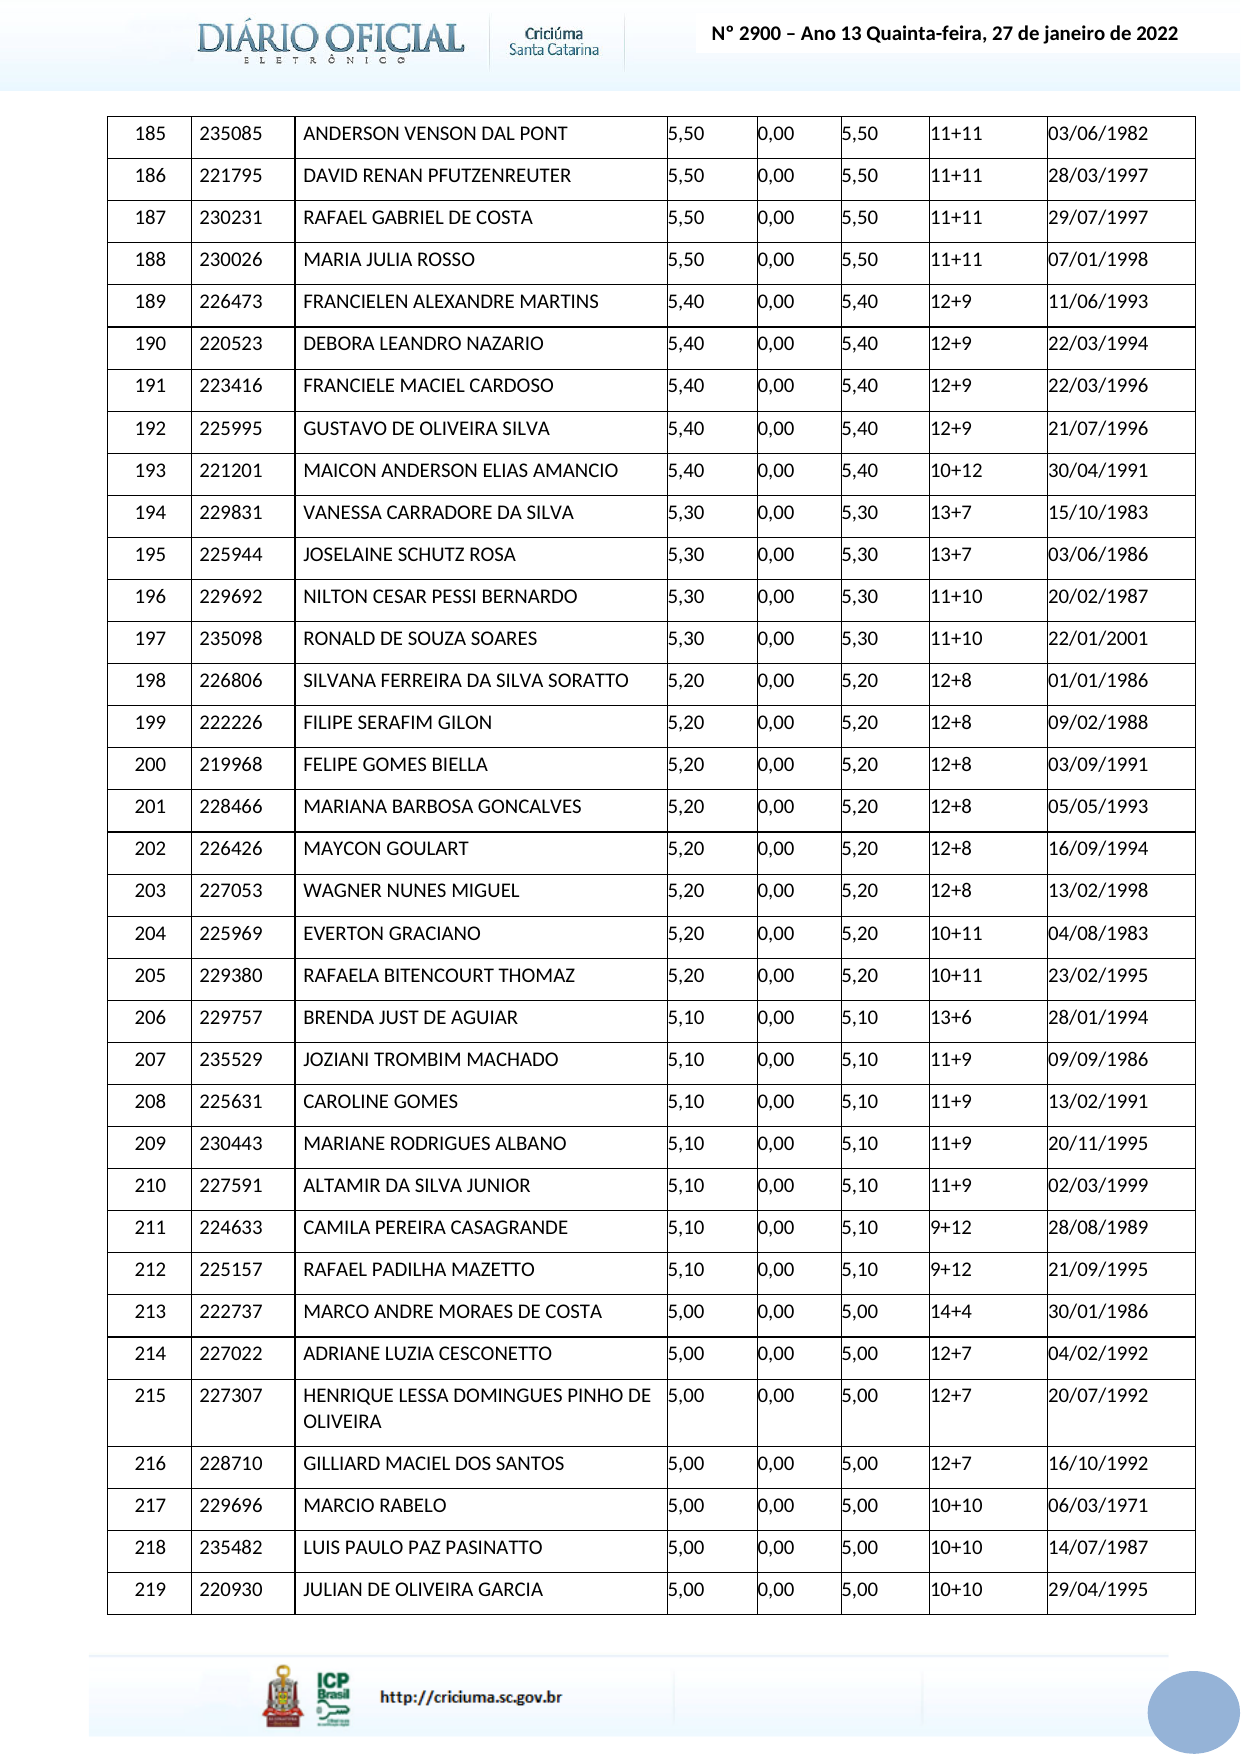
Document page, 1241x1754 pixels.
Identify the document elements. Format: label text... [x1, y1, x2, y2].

table_cell 5,20 [668, 875, 757, 916]
table_cell 11+11 [930, 201, 1047, 242]
table_cell JOZIANI TROMBIM MACHADO [296, 1043, 667, 1084]
table_cell 10+11 [930, 917, 1047, 958]
table_cell 5,20 [842, 664, 929, 705]
table_cell 9+12 [930, 1253, 1047, 1294]
table_cell 235098 [192, 622, 294, 663]
table_cell 227022 [192, 1338, 294, 1378]
table_cell 229696 [192, 1489, 294, 1530]
table_cell 5,00 [668, 1489, 757, 1530]
table_cell 10+10 [930, 1573, 1047, 1614]
table_cell 06/03/1971 [1048, 1489, 1195, 1530]
table_cell 219 [108, 1573, 191, 1614]
table_cell 211 [108, 1211, 191, 1252]
table_cell 5,30 [842, 580, 929, 621]
table_cell 0,00 [758, 875, 841, 916]
table_cell 205 [108, 959, 191, 1000]
table_cell 0,00 [758, 285, 841, 326]
table_cell 5,50 [842, 201, 929, 242]
table_cell 225995 [192, 412, 294, 453]
table_cell 5,00 [842, 1531, 929, 1572]
table_cell 5,30 [668, 538, 757, 579]
table_cell 20/02/1987 [1048, 580, 1195, 621]
table_cell 224633 [192, 1211, 294, 1252]
table_cell 225969 [192, 917, 294, 958]
table_cell 16/09/1994 [1048, 833, 1195, 873]
table_cell 21/09/1995 [1048, 1253, 1195, 1294]
table_cell 5,40 [842, 370, 929, 411]
table_cell 5,20 [842, 959, 929, 1000]
table_cell 0,00 [758, 1169, 841, 1210]
table_cell 13+7 [930, 538, 1047, 579]
table_cell 14/07/1987 [1048, 1531, 1195, 1572]
table_cell 5,40 [842, 454, 929, 495]
table_cell ADRIANE LUZIA CESCONETTO [296, 1338, 667, 1378]
table_cell 0,00 [758, 1085, 841, 1126]
table_cell DEBORA LEANDRO NAZARIO [296, 328, 667, 368]
table_cell 12+7 [930, 1338, 1047, 1378]
table_cell 5,20 [668, 833, 757, 873]
table_cell 20/07/1992 [1048, 1380, 1195, 1446]
table_cell 28/01/1994 [1048, 1001, 1195, 1042]
table_cell ANDERSON VENSON DAL PONT [296, 117, 667, 158]
table_cell 5,20 [668, 748, 757, 789]
table_cell 209 [108, 1127, 191, 1168]
table_cell 203 [108, 875, 191, 916]
table_cell 201 [108, 790, 191, 831]
table_cell 207 [108, 1043, 191, 1084]
table_cell 185 [108, 117, 191, 158]
table_cell 5,50 [668, 243, 757, 284]
table_cell 200 [108, 748, 191, 789]
table_cell 28/08/1989 [1048, 1211, 1195, 1252]
table_cell 12+8 [930, 748, 1047, 789]
table_cell 5,40 [842, 328, 929, 368]
table_cell SILVANA FERREIRA DA SILVA SORATTO [296, 664, 667, 705]
table_cell 29/07/1997 [1048, 201, 1195, 242]
table_cell 11+9 [930, 1169, 1047, 1210]
table_cell 12+8 [930, 790, 1047, 831]
table_cell 10+10 [930, 1489, 1047, 1530]
table_cell RONALD DE SOUZA SOARES [296, 622, 667, 663]
table_cell 03/06/1986 [1048, 538, 1195, 579]
table_cell 5,20 [668, 917, 757, 958]
table_cell 07/01/1998 [1048, 243, 1195, 284]
table_cell VANESSA CARRADORE DA SILVA [296, 496, 667, 537]
table_cell 5,00 [668, 1338, 757, 1378]
table_cell 10+11 [930, 959, 1047, 1000]
table_cell MARIA JULIA ROSSO [296, 243, 667, 284]
table_cell 5,20 [668, 664, 757, 705]
table_cell 13+6 [930, 1001, 1047, 1042]
table_cell 225944 [192, 538, 294, 579]
table_cell 09/09/1986 [1048, 1043, 1195, 1084]
table_cell RAFAEL PADILHA MAZETTO [296, 1253, 667, 1294]
table_cell RAFAEL GABRIEL DE COSTA [296, 201, 667, 242]
table_cell 12+8 [930, 664, 1047, 705]
table_cell MAYCON GOULART [296, 833, 667, 873]
table_cell 5,00 [842, 1380, 929, 1446]
table_cell MAICON ANDERSON ELIAS AMANCIO [296, 454, 667, 495]
table_cell 0,00 [758, 159, 841, 200]
table_cell 0,00 [758, 328, 841, 368]
table_cell 5,40 [668, 328, 757, 368]
table_cell 213 [108, 1295, 191, 1336]
table_cell 04/02/1992 [1048, 1338, 1195, 1378]
table_cell 14+4 [930, 1295, 1047, 1336]
table_cell 5,40 [668, 285, 757, 326]
table_cell 15/10/1983 [1048, 496, 1195, 537]
table_cell 5,40 [668, 412, 757, 453]
table_cell 5,20 [842, 833, 929, 873]
table_cell 09/02/1988 [1048, 706, 1195, 747]
table_cell 0,00 [758, 1127, 841, 1168]
table_cell JOSELAINE SCHUTZ ROSA [296, 538, 667, 579]
table_cell 0,00 [758, 243, 841, 284]
table_cell HENRIQUE LESSA DOMINGUES PINHO DE OLIVEIRA [296, 1380, 667, 1446]
table_cell 5,50 [842, 243, 929, 284]
table_cell 225631 [192, 1085, 294, 1126]
table_cell 229831 [192, 496, 294, 537]
table_cell 195 [108, 538, 191, 579]
table_cell 198 [108, 664, 191, 705]
table_cell 12+7 [930, 1380, 1047, 1446]
table_cell 208 [108, 1085, 191, 1126]
table_cell 12+8 [930, 706, 1047, 747]
table_cell 9+12 [930, 1211, 1047, 1252]
table_cell 0,00 [758, 370, 841, 411]
table_cell 11+9 [930, 1043, 1047, 1084]
table_cell 5,50 [842, 159, 929, 200]
table_cell 0,00 [758, 454, 841, 495]
table_cell 5,50 [668, 117, 757, 158]
table_cell 5,40 [842, 412, 929, 453]
table_cell 222226 [192, 706, 294, 747]
table_cell 0,00 [758, 1253, 841, 1294]
table_cell 03/09/1991 [1048, 748, 1195, 789]
table_cell 221795 [192, 159, 294, 200]
table_cell 05/05/1993 [1048, 790, 1195, 831]
table_cell 0,00 [758, 1211, 841, 1252]
table_cell 28/03/1997 [1048, 159, 1195, 200]
table_cell 11+11 [930, 117, 1047, 158]
table_cell 235482 [192, 1531, 294, 1572]
table_cell FRANCIELEN ALEXANDRE MARTINS [296, 285, 667, 326]
table_cell 5,00 [842, 1447, 929, 1488]
table_cell 5,10 [668, 1043, 757, 1084]
table_cell 5,00 [668, 1447, 757, 1488]
table_cell 0,00 [758, 706, 841, 747]
table_cell 03/06/1982 [1048, 117, 1195, 158]
table_cell 210 [108, 1169, 191, 1210]
table_cell 01/01/1986 [1048, 664, 1195, 705]
table_cell 5,00 [668, 1531, 757, 1572]
table_cell 20/11/1995 [1048, 1127, 1195, 1168]
table_cell 221201 [192, 454, 294, 495]
table_cell 29/04/1995 [1048, 1573, 1195, 1614]
table_cell RAFAELA BITENCOURT THOMAZ [296, 959, 667, 1000]
table_cell 0,00 [758, 917, 841, 958]
table_cell 22/01/2001 [1048, 622, 1195, 663]
table_cell 22/03/1994 [1048, 328, 1195, 368]
table_cell 218 [108, 1531, 191, 1572]
table_cell 0,00 [758, 790, 841, 831]
table_cell FELIPE GOMES BIELLA [296, 748, 667, 789]
table_cell 226473 [192, 285, 294, 326]
table_cell LUIS PAULO PAZ PASINATTO [296, 1531, 667, 1572]
table_cell NILTON CESAR PESSI BERNARDO [296, 580, 667, 621]
table_cell 212 [108, 1253, 191, 1294]
table_cell 5,30 [668, 622, 757, 663]
table_cell 12+9 [930, 370, 1047, 411]
table_cell MARIANA BARBOSA GONCALVES [296, 790, 667, 831]
table_cell 5,20 [842, 748, 929, 789]
table_cell 0,00 [758, 412, 841, 453]
table_cell 5,20 [842, 790, 929, 831]
table_cell 217 [108, 1489, 191, 1530]
table_cell 5,00 [842, 1573, 929, 1614]
table_cell 0,00 [758, 833, 841, 873]
table_cell 5,00 [842, 1295, 929, 1336]
table_cell 225157 [192, 1253, 294, 1294]
table_cell 193 [108, 454, 191, 495]
table_cell 204 [108, 917, 191, 958]
table_cell 0,00 [758, 538, 841, 579]
table_cell MARCO ANDRE MORAES DE COSTA [296, 1295, 667, 1336]
table_cell 187 [108, 201, 191, 242]
table_cell 22/03/1996 [1048, 370, 1195, 411]
table_cell 30/04/1991 [1048, 454, 1195, 495]
table_cell 12+7 [930, 1447, 1047, 1488]
table_cell 02/03/1999 [1048, 1169, 1195, 1210]
table_cell 13/02/1991 [1048, 1085, 1195, 1126]
table_cell 30/01/1986 [1048, 1295, 1195, 1336]
table_cell 0,00 [758, 1338, 841, 1378]
table_cell 5,30 [842, 622, 929, 663]
table_cell 11+11 [930, 243, 1047, 284]
table_cell 5,00 [842, 1489, 929, 1530]
table_cell 23/02/1995 [1048, 959, 1195, 1000]
table_cell CAMILA PEREIRA CASAGRANDE [296, 1211, 667, 1252]
table_cell 12+9 [930, 285, 1047, 326]
table_cell 0,00 [758, 1001, 841, 1042]
table_cell MARIANE RODRIGUES ALBANO [296, 1127, 667, 1168]
table_cell 04/08/1983 [1048, 917, 1195, 958]
table_cell 216 [108, 1447, 191, 1488]
table_cell 5,10 [842, 1169, 929, 1210]
table_cell 5,30 [842, 496, 929, 537]
table_cell 230231 [192, 201, 294, 242]
table_cell 21/07/1996 [1048, 412, 1195, 453]
table_cell 206 [108, 1001, 191, 1042]
table_cell 219968 [192, 748, 294, 789]
table_cell 202 [108, 833, 191, 873]
table_cell 0,00 [758, 1489, 841, 1530]
table_cell 5,20 [842, 706, 929, 747]
table_cell 5,30 [668, 580, 757, 621]
table_cell 16/10/1992 [1048, 1447, 1195, 1488]
table_cell 5,40 [668, 370, 757, 411]
table_cell 235529 [192, 1043, 294, 1084]
table_cell 0,00 [758, 664, 841, 705]
table_cell 0,00 [758, 959, 841, 1000]
table_cell 12+9 [930, 412, 1047, 453]
table_cell 5,30 [668, 496, 757, 537]
table_cell 227591 [192, 1169, 294, 1210]
table_cell 220523 [192, 328, 294, 368]
table_cell 11+10 [930, 580, 1047, 621]
table_cell 189 [108, 285, 191, 326]
table_cell 190 [108, 328, 191, 368]
table_cell 0,00 [758, 201, 841, 242]
table_cell 5,20 [842, 917, 929, 958]
table_cell 199 [108, 706, 191, 747]
table_cell DAVID RENAN PFUTZENREUTER [296, 159, 667, 200]
table_cell GILLIARD MACIEL DOS SANTOS [296, 1447, 667, 1488]
table_cell 13/02/1998 [1048, 875, 1195, 916]
table_cell 0,00 [758, 496, 841, 537]
table_cell 5,10 [842, 1001, 929, 1042]
table_cell 0,00 [758, 1447, 841, 1488]
table_cell 5,10 [668, 1127, 757, 1168]
table_cell 5,20 [668, 790, 757, 831]
table_cell 5,40 [842, 285, 929, 326]
table_cell 11/06/1993 [1048, 285, 1195, 326]
table_cell 0,00 [758, 1573, 841, 1614]
table_cell 5,50 [668, 159, 757, 200]
table_cell GUSTAVO DE OLIVEIRA SILVA [296, 412, 667, 453]
table_cell 191 [108, 370, 191, 411]
table_cell 5,50 [842, 117, 929, 158]
table_cell 0,00 [758, 622, 841, 663]
table_cell 5,10 [668, 1001, 757, 1042]
table_cell MARCIO RABELO [296, 1489, 667, 1530]
table_cell 186 [108, 159, 191, 200]
table_cell 12+8 [930, 875, 1047, 916]
table_cell 0,00 [758, 580, 841, 621]
table_cell 5,50 [668, 201, 757, 242]
table_cell 214 [108, 1338, 191, 1378]
table_cell EVERTON GRACIANO [296, 917, 667, 958]
table_cell 5,00 [668, 1295, 757, 1336]
table_cell 197 [108, 622, 191, 663]
table_cell 11+9 [930, 1085, 1047, 1126]
table_cell 5,00 [668, 1573, 757, 1614]
table_cell 10+12 [930, 454, 1047, 495]
table_cell 5,10 [842, 1211, 929, 1252]
table_cell 229757 [192, 1001, 294, 1042]
table_cell 228710 [192, 1447, 294, 1488]
table_cell WAGNER NUNES MIGUEL [296, 875, 667, 916]
table_cell 5,10 [842, 1043, 929, 1084]
table_cell 235085 [192, 117, 294, 158]
table_cell FRANCIELE MACIEL CARDOSO [296, 370, 667, 411]
table_cell 5,10 [842, 1253, 929, 1294]
table_cell 227053 [192, 875, 294, 916]
table_cell JULIAN DE OLIVEIRA GARCIA [296, 1573, 667, 1614]
table_cell 5,20 [842, 875, 929, 916]
table_cell 5,10 [668, 1253, 757, 1294]
table_cell 220930 [192, 1573, 294, 1614]
table_cell 5,10 [668, 1169, 757, 1210]
table_cell 10+10 [930, 1531, 1047, 1572]
table_cell 227307 [192, 1380, 294, 1446]
table_cell 0,00 [758, 1380, 841, 1446]
table_cell 11+9 [930, 1127, 1047, 1168]
table_cell 229380 [192, 959, 294, 1000]
table_cell 194 [108, 496, 191, 537]
table_cell 5,10 [668, 1211, 757, 1252]
table_cell 230443 [192, 1127, 294, 1168]
table_cell 12+8 [930, 833, 1047, 873]
table_cell 226426 [192, 833, 294, 873]
table_cell 5,00 [842, 1338, 929, 1378]
table_cell ALTAMIR DA SILVA JUNIOR [296, 1169, 667, 1210]
table_cell 5,00 [668, 1380, 757, 1446]
table_cell 5,10 [668, 1085, 757, 1126]
table_cell 0,00 [758, 748, 841, 789]
table_cell 192 [108, 412, 191, 453]
table_cell FILIPE SERAFIM GILON [296, 706, 667, 747]
table_cell 228466 [192, 790, 294, 831]
table_cell 0,00 [758, 1295, 841, 1336]
table_cell 11+10 [930, 622, 1047, 663]
table_cell BRENDA JUST DE AGUIAR [296, 1001, 667, 1042]
table_cell 0,00 [758, 1531, 841, 1572]
table_cell 5,10 [842, 1127, 929, 1168]
table_cell 226806 [192, 664, 294, 705]
table_cell 13+7 [930, 496, 1047, 537]
table_cell 188 [108, 243, 191, 284]
table_cell 222737 [192, 1295, 294, 1336]
table_cell 5,40 [668, 454, 757, 495]
table_cell 196 [108, 580, 191, 621]
table_cell 230026 [192, 243, 294, 284]
table_cell 215 [108, 1380, 191, 1446]
table_cell 11+11 [930, 159, 1047, 200]
table_cell 0,00 [758, 117, 841, 158]
table_cell 5,30 [842, 538, 929, 579]
table_cell 12+9 [930, 328, 1047, 368]
table_cell CAROLINE GOMES [296, 1085, 667, 1126]
table_cell 5,20 [668, 706, 757, 747]
table_cell 5,20 [668, 959, 757, 1000]
table_cell 229692 [192, 580, 294, 621]
table_cell 5,10 [842, 1085, 929, 1126]
table_cell 0,00 [758, 1043, 841, 1084]
table_cell 223416 [192, 370, 294, 411]
